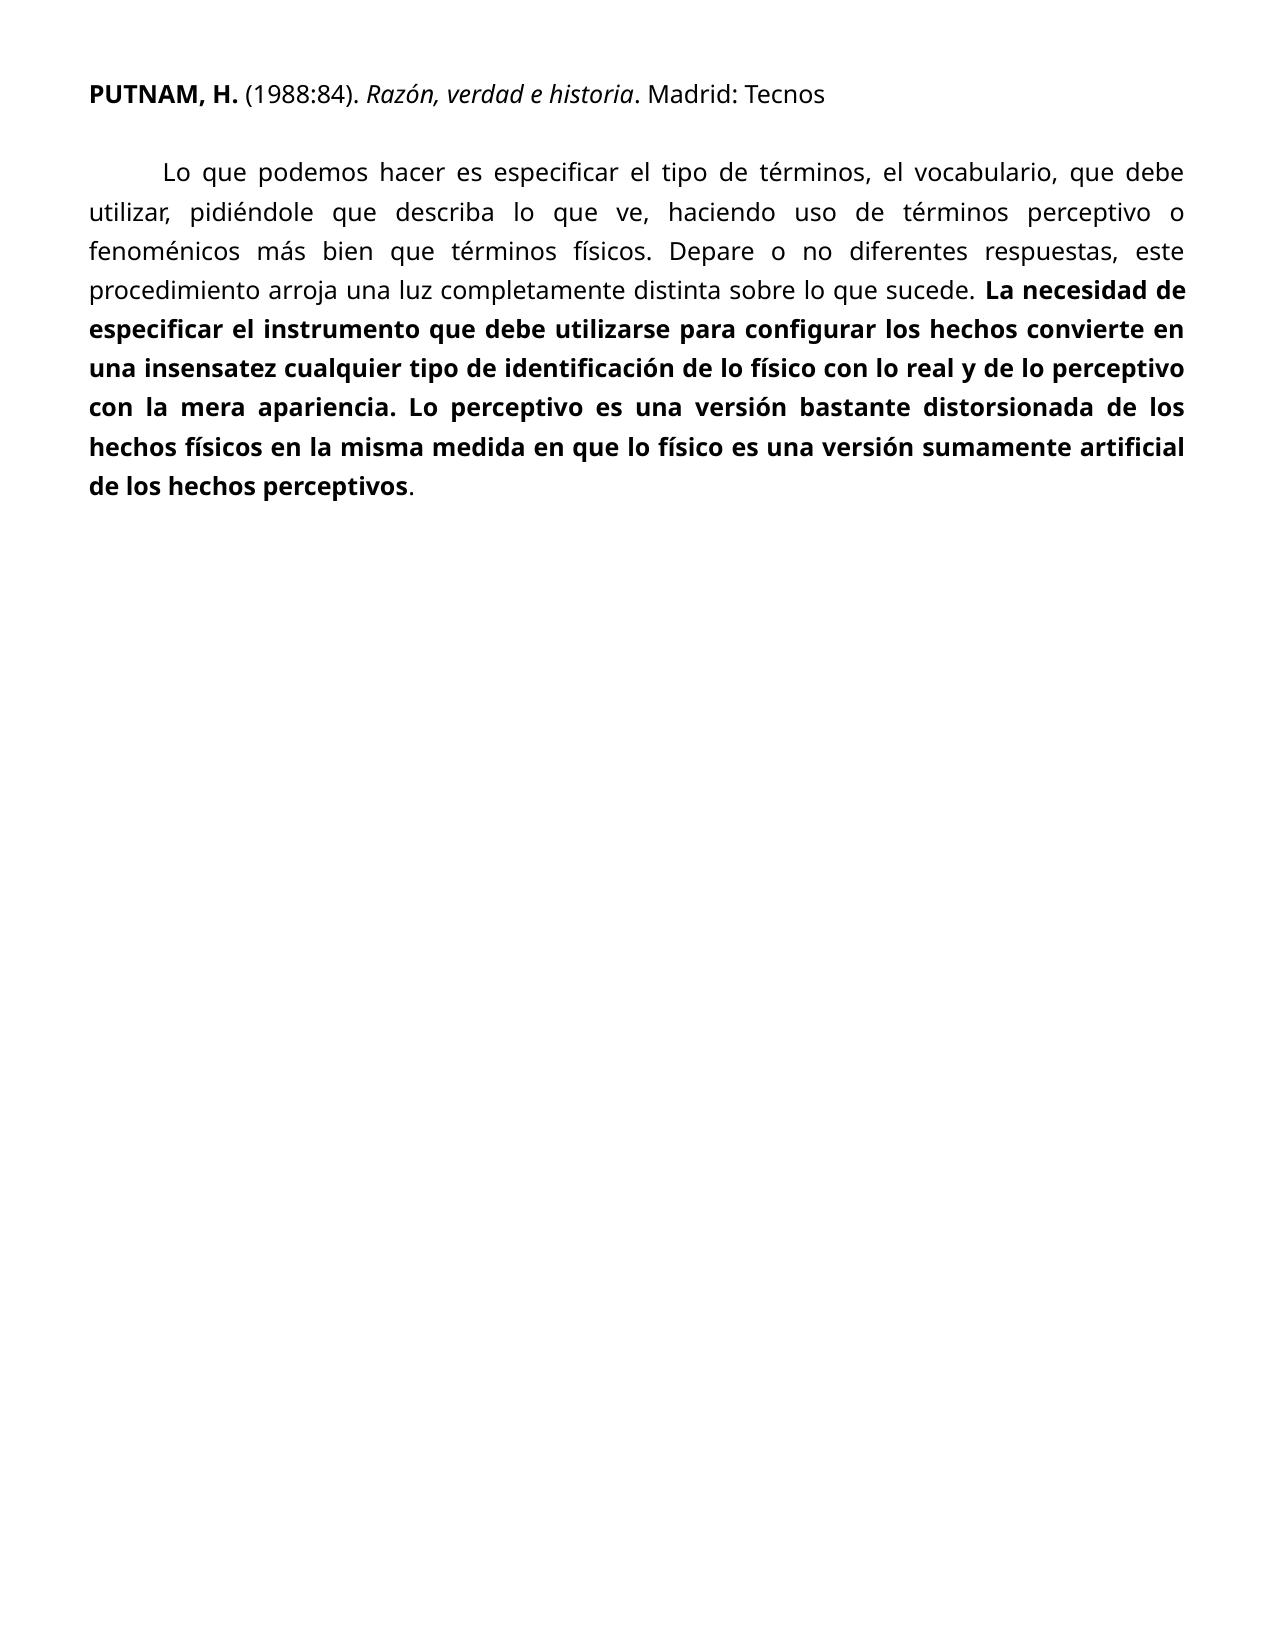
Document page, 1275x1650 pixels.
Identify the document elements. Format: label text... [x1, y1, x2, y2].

text PUTNAM, H. (1988:84). Razón, verdad e historia. Madrid: Tecnos [88, 77, 1186, 111]
text Lo que podemos hacer es especificar el tipo de términos, el vocabulario, que debe utilizar, pidiéndole que describa lo que ve, haciendo uso de términos perceptivo o fenoménicos más bien que términos físicos. Depare o no diferentes respuestas, este procedimiento arroja una luz completamente distinta sobre lo que sucede. La necesidad de especificar el instrumento que debe utilizarse para configurar los hechos convierte en una insensatez cualquier tipo de identificación de lo físico con lo real y de lo perceptivo con la mera apariencia. Lo perceptivo es una versión bastante distorsionada de los hechos físicos en la misma medida en que lo físico es una versión sumamente artificial de los hechos perceptivos. [88, 155, 1186, 502]
